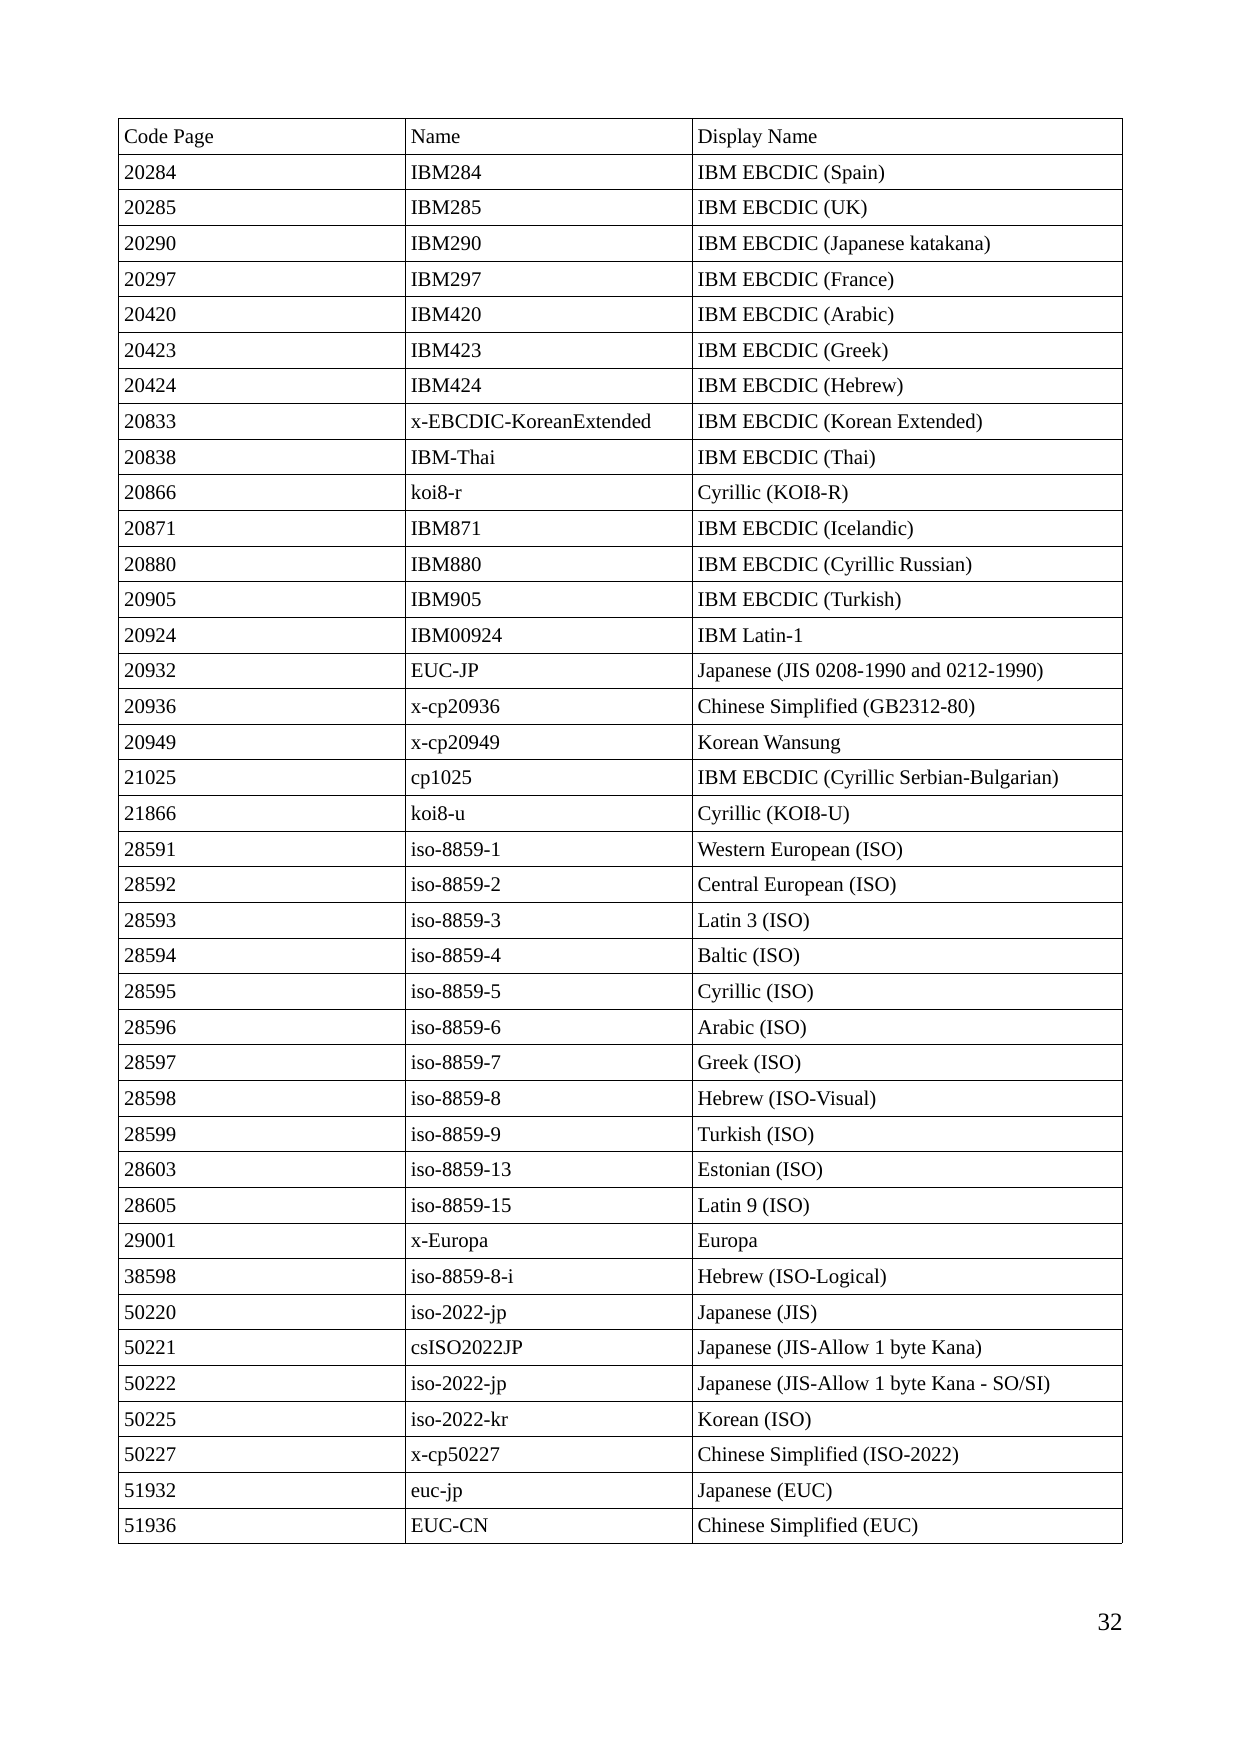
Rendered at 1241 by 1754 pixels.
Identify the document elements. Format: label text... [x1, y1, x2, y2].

table_cell iso-2022-jp [406, 1295, 692, 1329]
table_cell cp1025 [406, 760, 692, 795]
table_cell 20290 [119, 226, 405, 261]
table_cell iso-8859-9 [406, 1117, 692, 1151]
table_cell Korean (ISO) [693, 1402, 1122, 1436]
table_cell iso-8859-3 [406, 903, 692, 937]
table_cell IBM EBCDIC (Spain) [693, 155, 1122, 189]
table_cell Hebrew (ISO-Visual) [693, 1081, 1122, 1116]
table_cell Chinese Simplified (EUC) [693, 1509, 1122, 1543]
table_cell 28597 [119, 1045, 405, 1080]
table_cell 20423 [119, 333, 405, 367]
table_cell IBM EBCDIC (Hebrew) [693, 369, 1122, 403]
table_cell IBM00924 [406, 618, 692, 652]
table_cell IBM Latin-1 [693, 618, 1122, 652]
table_cell iso-2022-kr [406, 1402, 692, 1436]
table_cell 28605 [119, 1188, 405, 1222]
table_cell IBM EBCDIC (Thai) [693, 440, 1122, 474]
table_cell IBM EBCDIC (Japanese katakana) [693, 226, 1122, 261]
table_cell 21025 [119, 760, 405, 795]
table_cell IBM880 [406, 547, 692, 581]
table_cell 20924 [119, 618, 405, 652]
table_cell 20866 [119, 475, 405, 510]
table_cell 20949 [119, 725, 405, 759]
table_cell Cyrillic (KOI8-R) [693, 475, 1122, 510]
table_cell 38598 [119, 1259, 405, 1294]
table_cell 20420 [119, 297, 405, 332]
table_cell 28599 [119, 1117, 405, 1151]
table_cell IBM290 [406, 226, 692, 261]
table_cell Japanese (EUC) [693, 1473, 1122, 1507]
table_cell IBM EBCDIC (Turkish) [693, 582, 1122, 617]
table_cell iso-8859-8-i [406, 1259, 692, 1294]
table_cell iso-8859-5 [406, 974, 692, 1009]
table_cell 20880 [119, 547, 405, 581]
table_cell Japanese (JIS-Allow 1 byte Kana) [693, 1330, 1122, 1365]
table_cell 50221 [119, 1330, 405, 1365]
table_cell Central European (ISO) [693, 867, 1122, 902]
table_cell koi8-r [406, 475, 692, 510]
table_cell 50220 [119, 1295, 405, 1329]
table_cell 20905 [119, 582, 405, 617]
table_cell IBM284 [406, 155, 692, 189]
table_cell EUC-JP [406, 654, 692, 688]
table_cell Western European (ISO) [693, 832, 1122, 866]
table_cell Arabic (ISO) [693, 1010, 1122, 1044]
table_cell Latin 9 (ISO) [693, 1188, 1122, 1222]
table_cell 28595 [119, 974, 405, 1009]
table_cell 28603 [119, 1152, 405, 1187]
table_cell Latin 3 (ISO) [693, 903, 1122, 937]
table_cell Turkish (ISO) [693, 1117, 1122, 1151]
table_cell iso-8859-2 [406, 867, 692, 902]
table_cell 28592 [119, 867, 405, 902]
table_cell 20285 [119, 190, 405, 225]
table_cell IBM905 [406, 582, 692, 617]
table_cell euc-jp [406, 1473, 692, 1507]
table_cell IBM EBCDIC (Icelandic) [693, 511, 1122, 546]
table_cell IBM420 [406, 297, 692, 332]
table_cell iso-2022-jp [406, 1366, 692, 1401]
table_cell iso-8859-4 [406, 939, 692, 973]
table_cell iso-8859-8 [406, 1081, 692, 1116]
table_cell 20838 [119, 440, 405, 474]
table_cell IBM EBCDIC (France) [693, 262, 1122, 296]
table_cell Europa [693, 1224, 1122, 1258]
table_cell iso-8859-6 [406, 1010, 692, 1044]
table_cell IBM EBCDIC (Cyrillic Russian) [693, 547, 1122, 581]
table_cell Korean Wansung [693, 725, 1122, 759]
table_cell Hebrew (ISO-Logical) [693, 1259, 1122, 1294]
table_cell IBM EBCDIC (Arabic) [693, 297, 1122, 332]
table_cell Japanese (JIS 0208-1990 and 0212-1990) [693, 654, 1122, 688]
table_cell 21866 [119, 796, 405, 831]
table_cell 28594 [119, 939, 405, 973]
table_cell 51936 [119, 1509, 405, 1543]
table_cell 20284 [119, 155, 405, 189]
table_cell x-EBCDIC-KoreanExtended [406, 404, 692, 439]
table_cell 20833 [119, 404, 405, 439]
table_cell 50225 [119, 1402, 405, 1436]
table_cell 20936 [119, 689, 405, 724]
table_cell EUC-CN [406, 1509, 692, 1543]
table_cell IBM EBCDIC (Cyrillic Serbian-Bulgarian) [693, 760, 1122, 795]
table_cell 51932 [119, 1473, 405, 1507]
table_cell IBM-Thai [406, 440, 692, 474]
table_cell 20932 [119, 654, 405, 688]
table_cell x-cp50227 [406, 1437, 692, 1472]
table_cell Japanese (JIS) [693, 1295, 1122, 1329]
table_header Code Page [119, 119, 405, 154]
table_cell x-cp20936 [406, 689, 692, 724]
table_cell 20297 [119, 262, 405, 296]
table_cell 20424 [119, 369, 405, 403]
table_cell iso-8859-15 [406, 1188, 692, 1222]
table_cell Cyrillic (KOI8-U) [693, 796, 1122, 831]
table_cell IBM871 [406, 511, 692, 546]
table_cell 20871 [119, 511, 405, 546]
table_cell IBM423 [406, 333, 692, 367]
table_cell Chinese Simplified (GB2312-80) [693, 689, 1122, 724]
table_cell Greek (ISO) [693, 1045, 1122, 1080]
table_cell IBM424 [406, 369, 692, 403]
table_cell Japanese (JIS-Allow 1 byte Kana - SO/SI) [693, 1366, 1122, 1401]
table_cell IBM EBCDIC (Greek) [693, 333, 1122, 367]
table_cell Estonian (ISO) [693, 1152, 1122, 1187]
table_cell iso-8859-7 [406, 1045, 692, 1080]
table_cell 28596 [119, 1010, 405, 1044]
table_cell koi8-u [406, 796, 692, 831]
table_cell x-cp20949 [406, 725, 692, 759]
table_cell Cyrillic (ISO) [693, 974, 1122, 1009]
table_cell csISO2022JP [406, 1330, 692, 1365]
table_cell iso-8859-13 [406, 1152, 692, 1187]
table_cell 50227 [119, 1437, 405, 1472]
table_cell Baltic (ISO) [693, 939, 1122, 973]
table_cell 29001 [119, 1224, 405, 1258]
table_header Display Name [693, 119, 1122, 154]
table_cell IBM297 [406, 262, 692, 296]
table_cell IBM285 [406, 190, 692, 225]
table_cell iso-8859-1 [406, 832, 692, 866]
table_header Name [406, 119, 692, 154]
table_cell x-Europa [406, 1224, 692, 1258]
table_cell IBM EBCDIC (UK) [693, 190, 1122, 225]
table_cell 28593 [119, 903, 405, 937]
table_cell 28598 [119, 1081, 405, 1116]
table_cell 28591 [119, 832, 405, 866]
table_cell Chinese Simplified (ISO-2022) [693, 1437, 1122, 1472]
table_cell 50222 [119, 1366, 405, 1401]
table_cell IBM EBCDIC (Korean Extended) [693, 404, 1122, 439]
